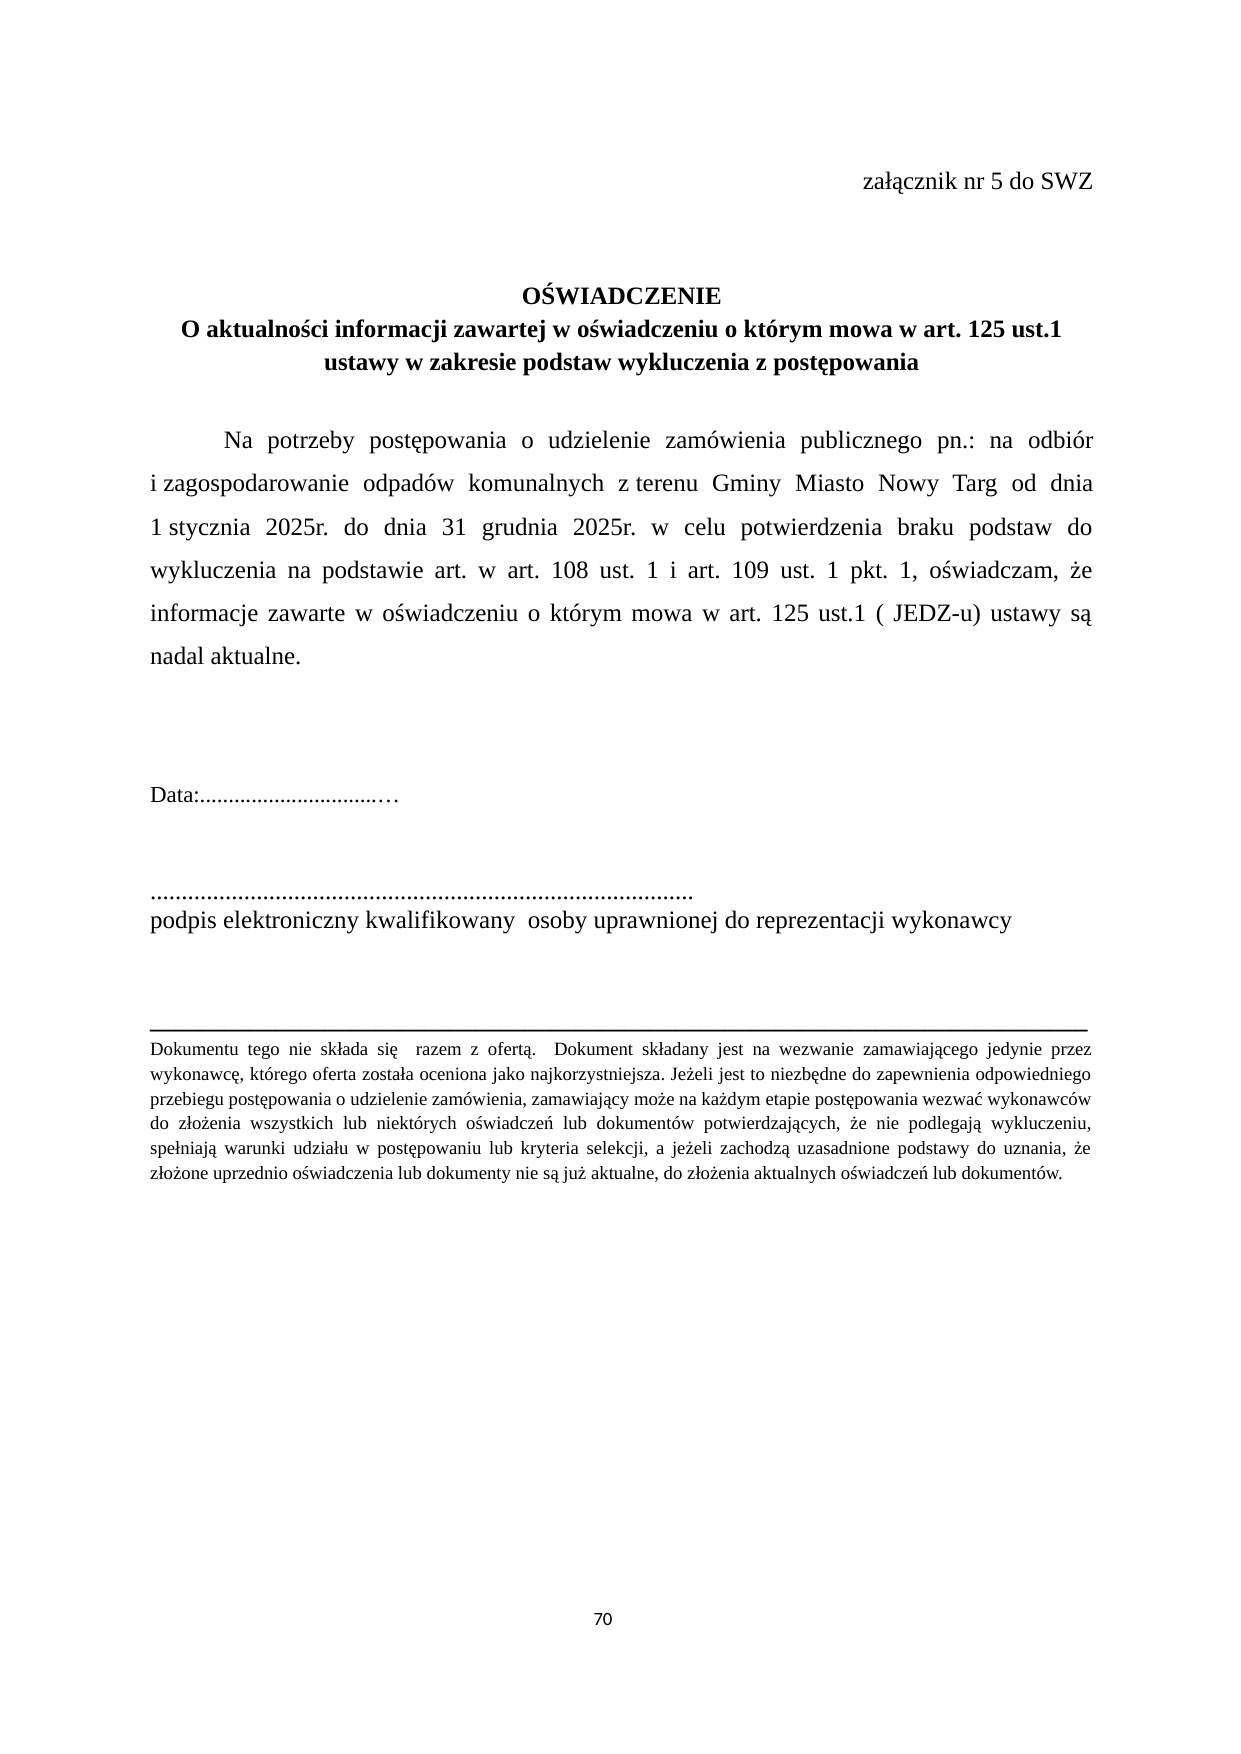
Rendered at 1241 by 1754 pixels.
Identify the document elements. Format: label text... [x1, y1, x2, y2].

text załącznik nr 5 do SWZ [150, 166, 1093, 194]
subtitle Na potrzeby postępowania o udzielenie zamówienia publicznego pn.: na odbiór i zagospodarowanie odpadów komunalnych z terenu Gminy Miasto Nowy Targ od dnia 1 stycznia 2025r. do dnia 31 grudnia 2025r. w celu potwierdzenia braku podstaw do wykluczenia na podstawie art. w art. 108 ust. 1 i art. 109 ust. 1 pkt. 1, oświadczam, że informacje zawarte w oświadczeniu o którym mowa w art. 125 ust.1 ( JEDZ-u) ustawy są nadal aktualne. [150, 425, 1093, 670]
text ___________________________________________________________________________ [150, 1005, 1093, 1034]
text podpis elektroniczny kwalifikowany osoby uprawnionej do reprezentacji wykonawcy [150, 905, 1093, 934]
subtitle O aktualności informacji zawartej w oświadczeniu o którym mowa w art. 125 ust.1 ustawy w zakresie podstaw wykluczenia z postępowania [150, 314, 1093, 376]
text ....................................................................................... [150, 876, 1093, 905]
subtitle Data:...............................… [150, 781, 1093, 807]
text Dokumentu tego nie składa się razem z ofertą. Dokument składany jest na wezwanie zamawiającego jedynie przez wykonawcę, którego oferta została oceniona jako najkorzystniejsza. Jeżeli jest to niezbędne do zapewnienia odpowiedniego przebiegu postępowania o udzielenie zamówienia, zamawiający może na każdym etapie postępowania wezwać wykonawców do złożenia wszystkich lub niektórych oświadczeń lub dokumentów potwierdzających, że nie podlegają wykluczeniu, spełniają warunki udziału w postępowaniu lub kryteria selekcji, a jeżeli zachodzą uzasadnione podstawy do uznania, że złożone uprzednio oświadczenia lub dokumenty nie są już aktualne, do złożenia aktualnych oświadczeń lub dokumentów. [150, 1038, 1093, 1183]
subtitle OŚWIADCZENIE [150, 281, 1093, 309]
